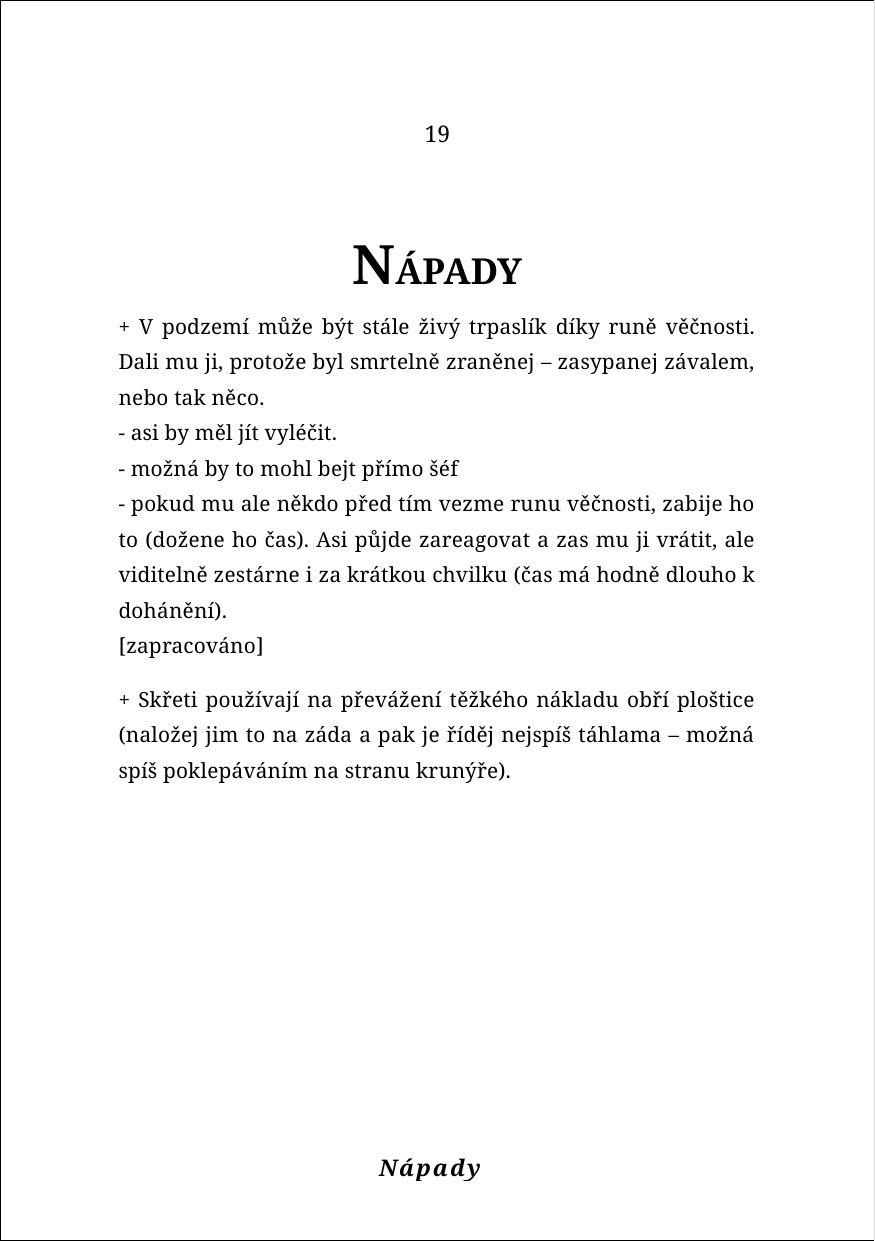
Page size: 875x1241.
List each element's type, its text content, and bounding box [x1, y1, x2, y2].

subtitle Nápady [118, 226, 756, 300]
text + V podzemí může být stále živý trpaslík díky runě věčnosti. Dali mu ji, protože byl smrtelně zraněnej – zasypanej závalem, nebo tak něco. - asi by měl jít vyléčit. - možná by to mohl bejt přímo šéf - pokud mu ale někdo před tím vezme runu věčnosti, zabije ho to (dožene ho čas). Asi půjde zareagovat a zas mu ji vrátit, ale viditelně zestárne i za krátkou chvilku (čas má hodně dlouho k dohánění). [zapracováno] [118, 312, 756, 660]
text + Skřeti používají na převážení těžkého nákladu obří ploštice (naložej jim to na záda a pak je říděj nejspíš táhlama – možná spíš poklepáváním na stranu krunýře). [118, 685, 756, 784]
